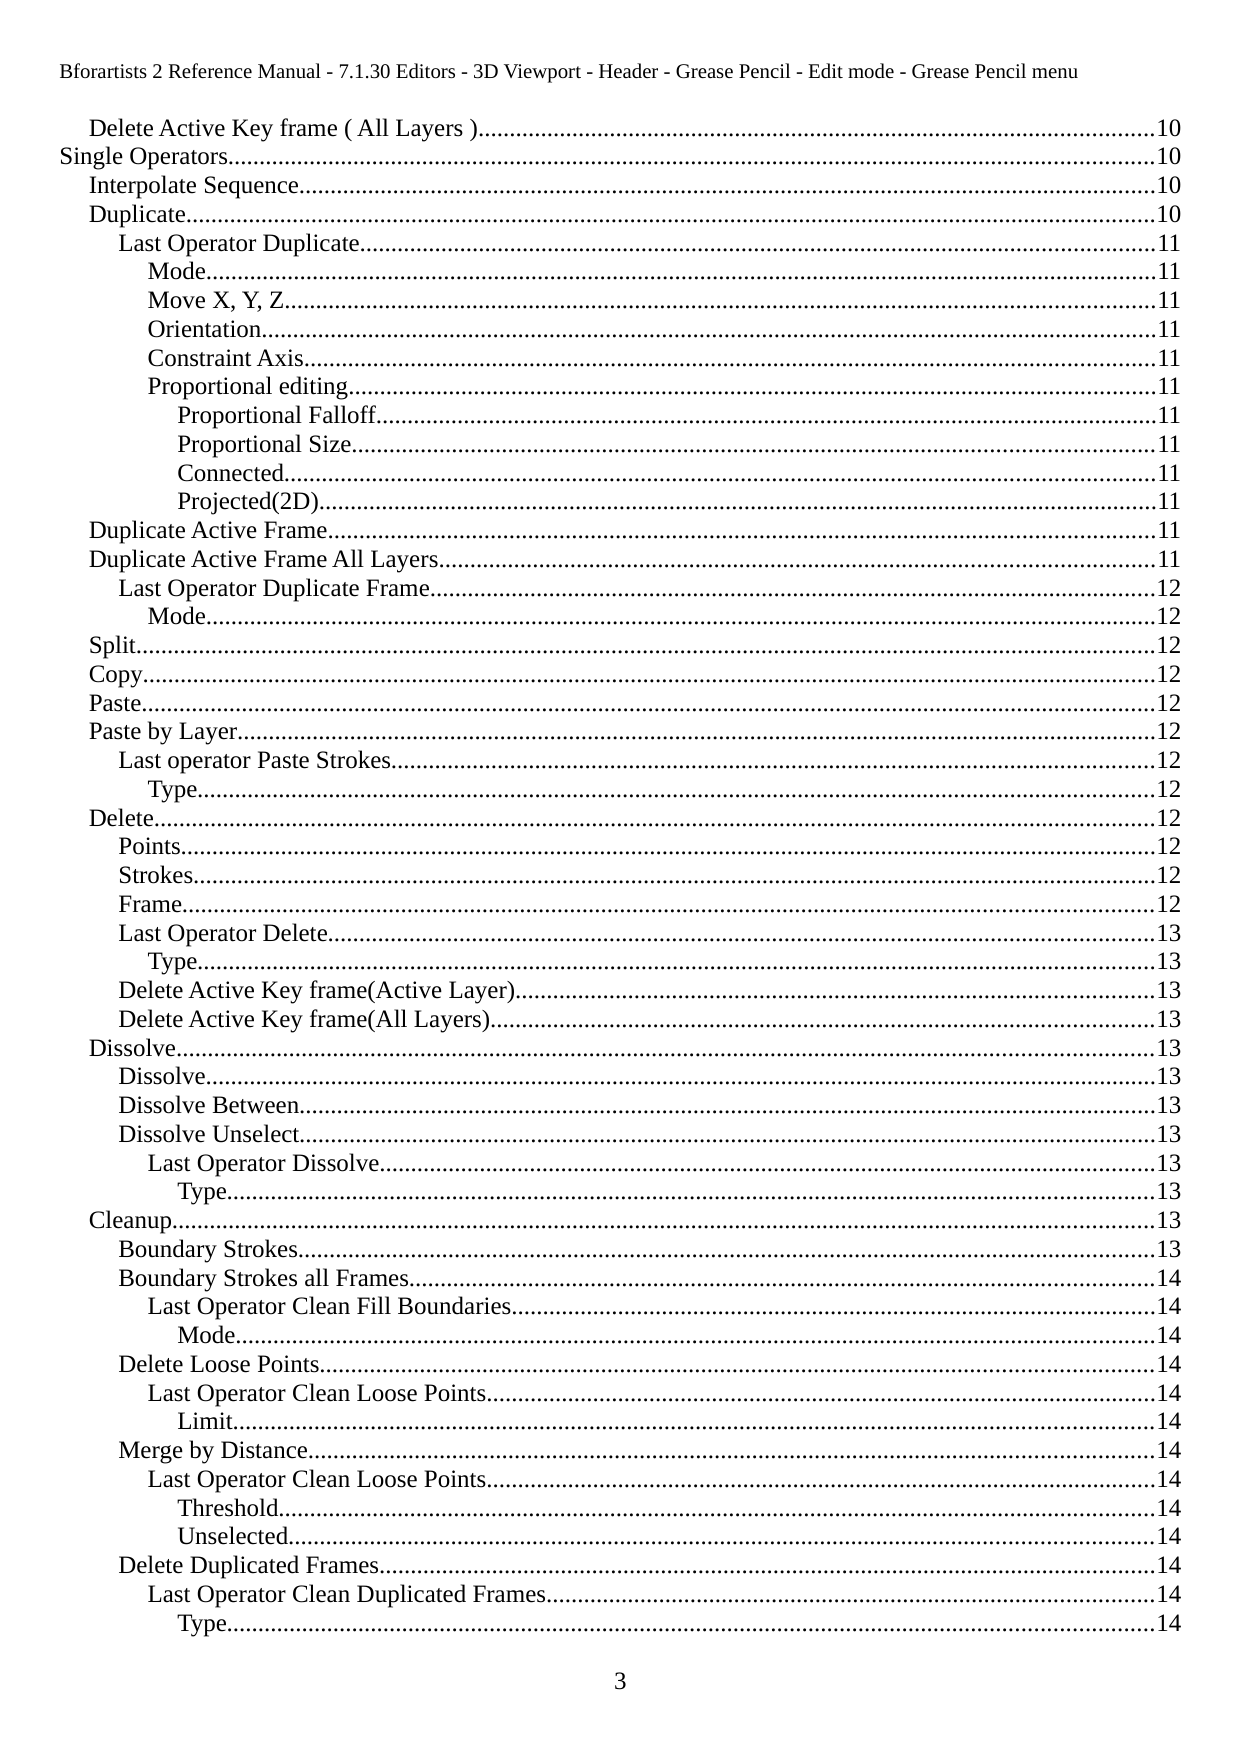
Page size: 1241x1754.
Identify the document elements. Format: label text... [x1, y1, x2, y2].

text Delete Loose Points 14 [118, 1349, 1181, 1378]
text Mode 12 [147, 601, 1181, 630]
text Mode 11 [147, 256, 1181, 285]
text Split 12 [88, 630, 1181, 659]
text Proportional editing 11 [147, 371, 1181, 400]
text Single Operators 10 [59, 141, 1181, 170]
text Boundary Strokes 13 [118, 1234, 1181, 1263]
text Dissolve Between 13 [118, 1090, 1181, 1119]
text Limit 14 [177, 1406, 1181, 1435]
text Last Operator Delete 13 [118, 918, 1181, 946]
text Duplicate Active Frame 11 [88, 515, 1181, 544]
text Duplicate Active Frame All Layers 11 [88, 544, 1181, 573]
text Last Operator Clean Loose Points 14 [147, 1378, 1181, 1406]
text Type 12 [147, 774, 1181, 803]
text Projected(2D) 11 [177, 486, 1181, 515]
text Unselected 14 [177, 1521, 1181, 1550]
text Last Operator Dissolve 13 [147, 1148, 1181, 1176]
text Type 13 [147, 946, 1181, 975]
text Delete Active Key frame ( All Layers ) 10 [88, 113, 1181, 141]
text Threshold 14 [177, 1493, 1181, 1521]
text Boundary Strokes all Frames 14 [118, 1263, 1181, 1291]
text Last Operator Duplicate 11 [118, 228, 1181, 256]
text Delete 12 [88, 803, 1181, 831]
text Copy 12 [88, 659, 1181, 688]
text Dissolve Unselect 13 [118, 1119, 1181, 1148]
text Dissolve 13 [88, 1033, 1181, 1061]
text Constraint Axis 11 [147, 343, 1181, 371]
text Frame 12 [118, 889, 1181, 918]
text Last Operator Clean Loose Points 14 [147, 1464, 1181, 1493]
text Last Operator Clean Fill Boundaries 14 [147, 1291, 1181, 1320]
text Strokes 12 [118, 860, 1181, 889]
text Type 13 [177, 1176, 1181, 1205]
text Duplicate 10 [88, 199, 1181, 228]
text Proportional Size 11 [177, 429, 1181, 458]
text Points 12 [118, 831, 1181, 860]
text Proportional Falloff 11 [177, 400, 1181, 429]
text Move X, Y, Z 11 [147, 285, 1181, 314]
text Type 14 [177, 1608, 1181, 1636]
text Mode 14 [177, 1320, 1181, 1349]
text Interpolate Sequence 10 [88, 170, 1181, 199]
text Merge by Distance 14 [118, 1435, 1181, 1464]
text Last operator Paste Strokes 12 [118, 745, 1181, 774]
text Delete Active Key frame(Active Layer) 13 [118, 975, 1181, 1004]
text Paste by Layer 12 [88, 716, 1181, 745]
text Paste 12 [88, 688, 1181, 716]
text Orientation 11 [147, 314, 1181, 343]
text Cleanup 13 [88, 1205, 1181, 1234]
text Delete Active Key frame(All Layers) 13 [118, 1004, 1181, 1033]
text Last Operator Duplicate Frame 12 [118, 573, 1181, 601]
text Delete Duplicated Frames 14 [118, 1550, 1181, 1579]
text Dissolve 13 [118, 1061, 1181, 1090]
text Last Operator Clean Duplicated Frames 14 [147, 1579, 1181, 1608]
text Connected 11 [177, 458, 1181, 486]
